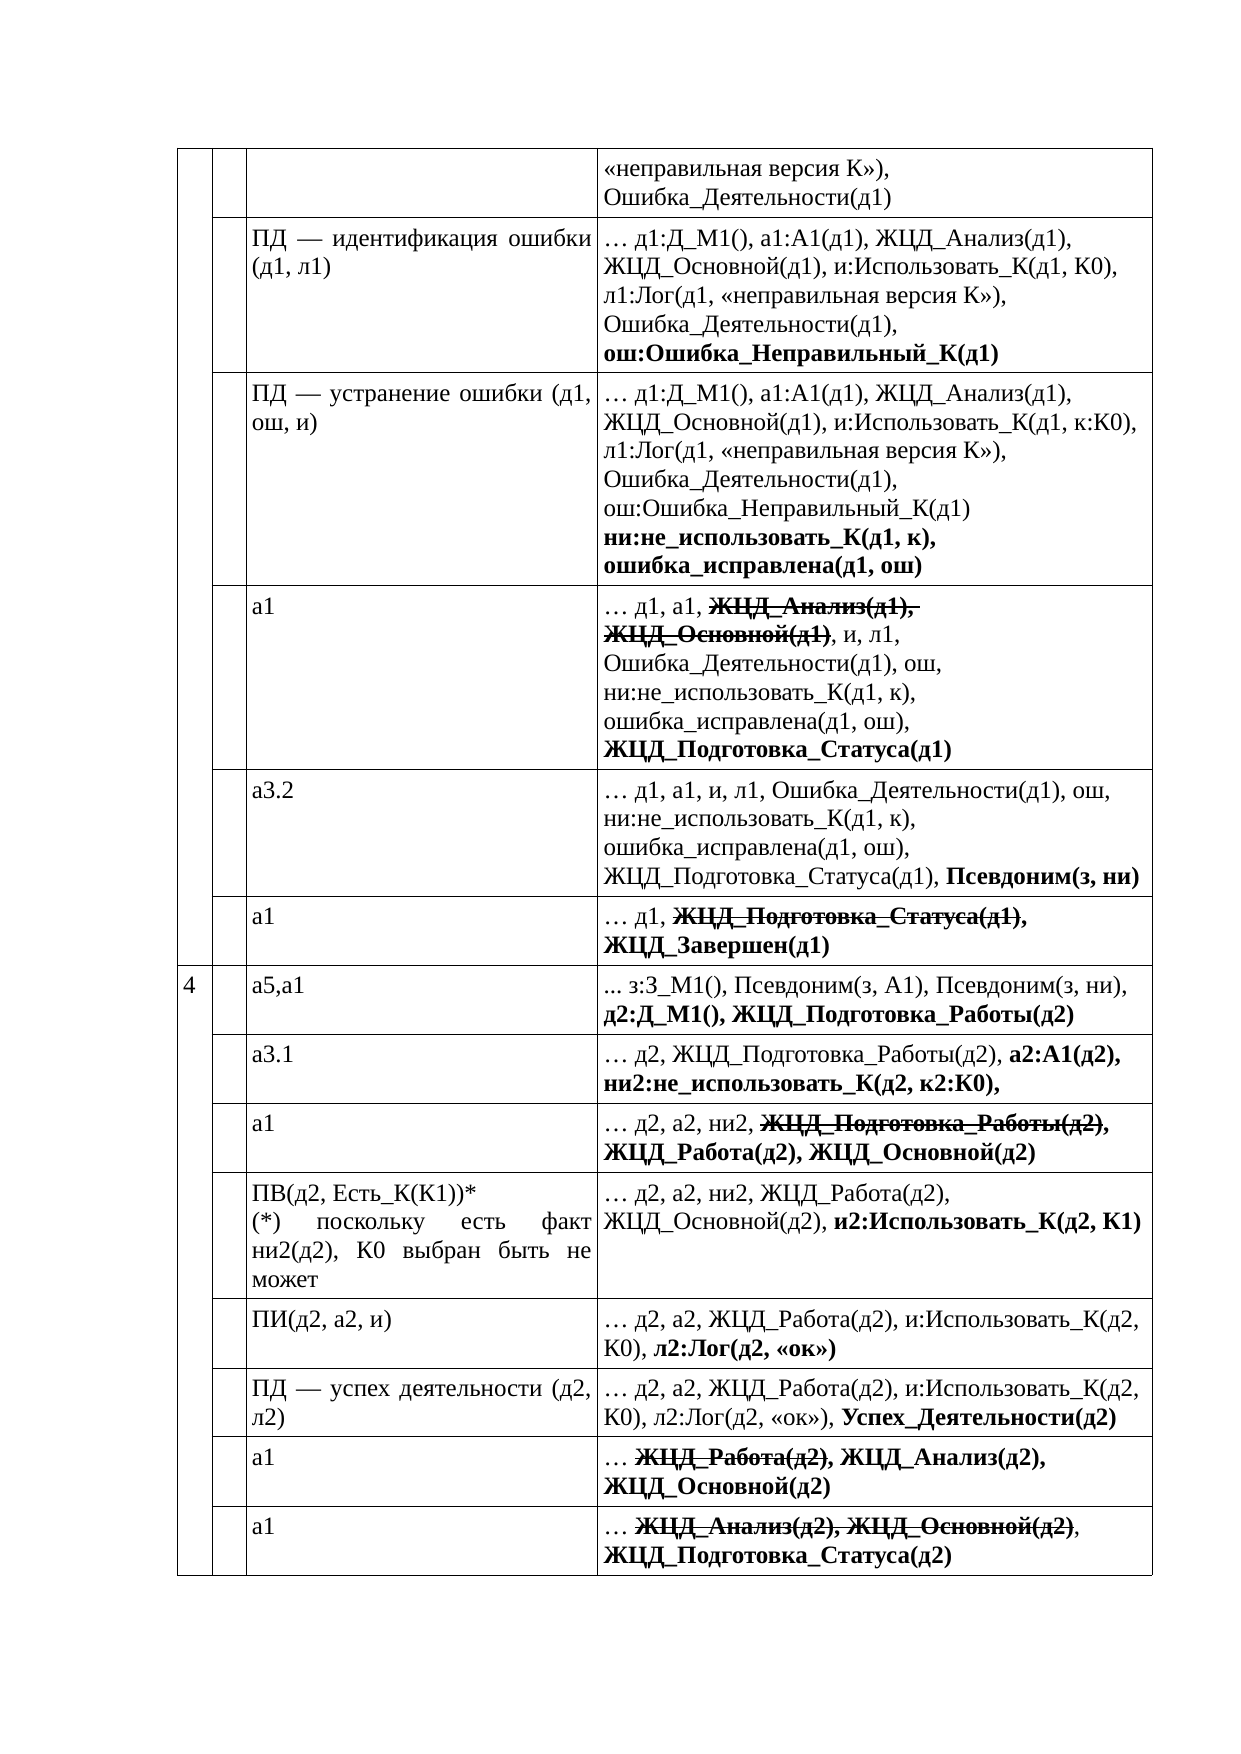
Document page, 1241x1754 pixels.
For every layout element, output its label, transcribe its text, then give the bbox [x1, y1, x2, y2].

table_cell [213, 149, 246, 217]
table_cell а1 [247, 586, 597, 769]
table_cell [213, 1104, 246, 1172]
table_cell … д1, а1, ЖЦД_Анализ(д1), ЖЦД_Основной(д1), и, л1, Ошибка_Деятельности(д1), ош, ни:не_использовать_К(д1, к), ошибка_исправлена(д1, ош), ЖЦД_Подготовка_Статуса(д1) [598, 586, 1152, 769]
table_cell ПД — успех деятельности (д2, л2) [247, 1369, 597, 1436]
table_cell ПВ(д2, Есть_К(К1))* (*) поскольку есть факт ни2(д2), К0 выбран быть не может [247, 1173, 597, 1298]
table_cell 4 [178, 966, 212, 1574]
table_cell … д1, ЖЦД_Подготовка_Статуса(д1), ЖЦД_Завершен(д1) [598, 897, 1152, 964]
table_cell ПД — устранение ошибки (д1, ош, и) [247, 373, 597, 585]
table_cell а1 [247, 1104, 597, 1172]
table_cell а3.2 [247, 770, 597, 896]
table_cell ПИ(д2, а2, и) [247, 1299, 597, 1367]
table_cell [213, 1173, 246, 1298]
table_cell а3.1 [247, 1035, 597, 1103]
table_cell [213, 1437, 246, 1506]
table_cell [213, 770, 246, 896]
table_cell … д2, а2, ни2, ЖЦД_Подготовка_Работы(д2), ЖЦД_Работа(д2), ЖЦД_Основной(д2) [598, 1104, 1152, 1172]
table_cell [213, 1369, 246, 1436]
table_cell … д2, ЖЦД_Подготовка_Работы(д2), а2:А1(д2), ни2:не_использовать_К(д2, к2:К0), [598, 1035, 1152, 1103]
table_cell … д2, а2, ни2, ЖЦД_Работа(д2), ЖЦД_Основной(д2), и2:Использовать_К(д2, К1) [598, 1173, 1152, 1298]
table_cell «неправильная версия К»), Ошибка_Деятельности(д1) [598, 149, 1152, 217]
table_cell [213, 897, 246, 964]
table_cell … д2, а2, ЖЦД_Работа(д2), и:Использовать_К(д2, К0), л2:Лог(д2, «ок») [598, 1299, 1152, 1367]
table_cell а5,а1 [247, 966, 597, 1034]
table_cell … д1, а1, и, л1, Ошибка_Деятельности(д1), ош, ни:не_использовать_К(д1, к), ошибка_исправлена(д1, ош), ЖЦД_Подготовка_Статуса(д1), Псевдоним(з, ни) [598, 770, 1152, 896]
table_cell [178, 149, 212, 964]
table_cell [213, 1507, 246, 1574]
table_cell … ЖЦД_Анализ(д2), ЖЦД_Основной(д2), ЖЦД_Подготовка_Статуса(д2) [598, 1507, 1152, 1574]
table_cell [213, 586, 246, 769]
table_cell … ЖЦД_Работа(д2), ЖЦД_Анализ(д2), ЖЦД_Основной(д2) [598, 1437, 1152, 1506]
table_cell … д1:Д_М1(), а1:А1(д1), ЖЦД_Анализ(д1), ЖЦД_Основной(д1), и:Использовать_К(д1, К0), л1:Лог(д1, «неправильная версия К»), Ошибка_Деятельности(д1), ош:Ошибка_Неправильный_К(д1) [598, 218, 1152, 372]
table_cell а1 [247, 897, 597, 964]
table_cell [213, 218, 246, 372]
table_cell [213, 373, 246, 585]
table_cell [213, 1035, 246, 1103]
table_cell [213, 1299, 246, 1367]
table_cell … д1:Д_М1(), а1:А1(д1), ЖЦД_Анализ(д1), ЖЦД_Основной(д1), и:Использовать_К(д1, к:К0), л1:Лог(д1, «неправильная версия К»), Ошибка_Деятельности(д1), ош:Ошибка_Неправильный_К(д1) ни:не_использовать_К(д1, к), ошибка_исправлена(д1, ош) [598, 373, 1152, 585]
table_cell [247, 149, 597, 217]
table_cell а1 [247, 1507, 597, 1574]
table_cell … д2, а2, ЖЦД_Работа(д2), и:Использовать_К(д2, К0), л2:Лог(д2, «ок»), Успех_Деятельности(д2) [598, 1369, 1152, 1436]
table_cell а1 [247, 1437, 597, 1506]
table_cell [213, 966, 246, 1034]
table_cell ПД — идентификация ошибки (д1, л1) [247, 218, 597, 372]
table_cell ... з:З_М1(), Псевдоним(з, А1), Псевдоним(з, ни), д2:Д_М1(), ЖЦД_Подготовка_Работы(д2) [598, 966, 1152, 1034]
